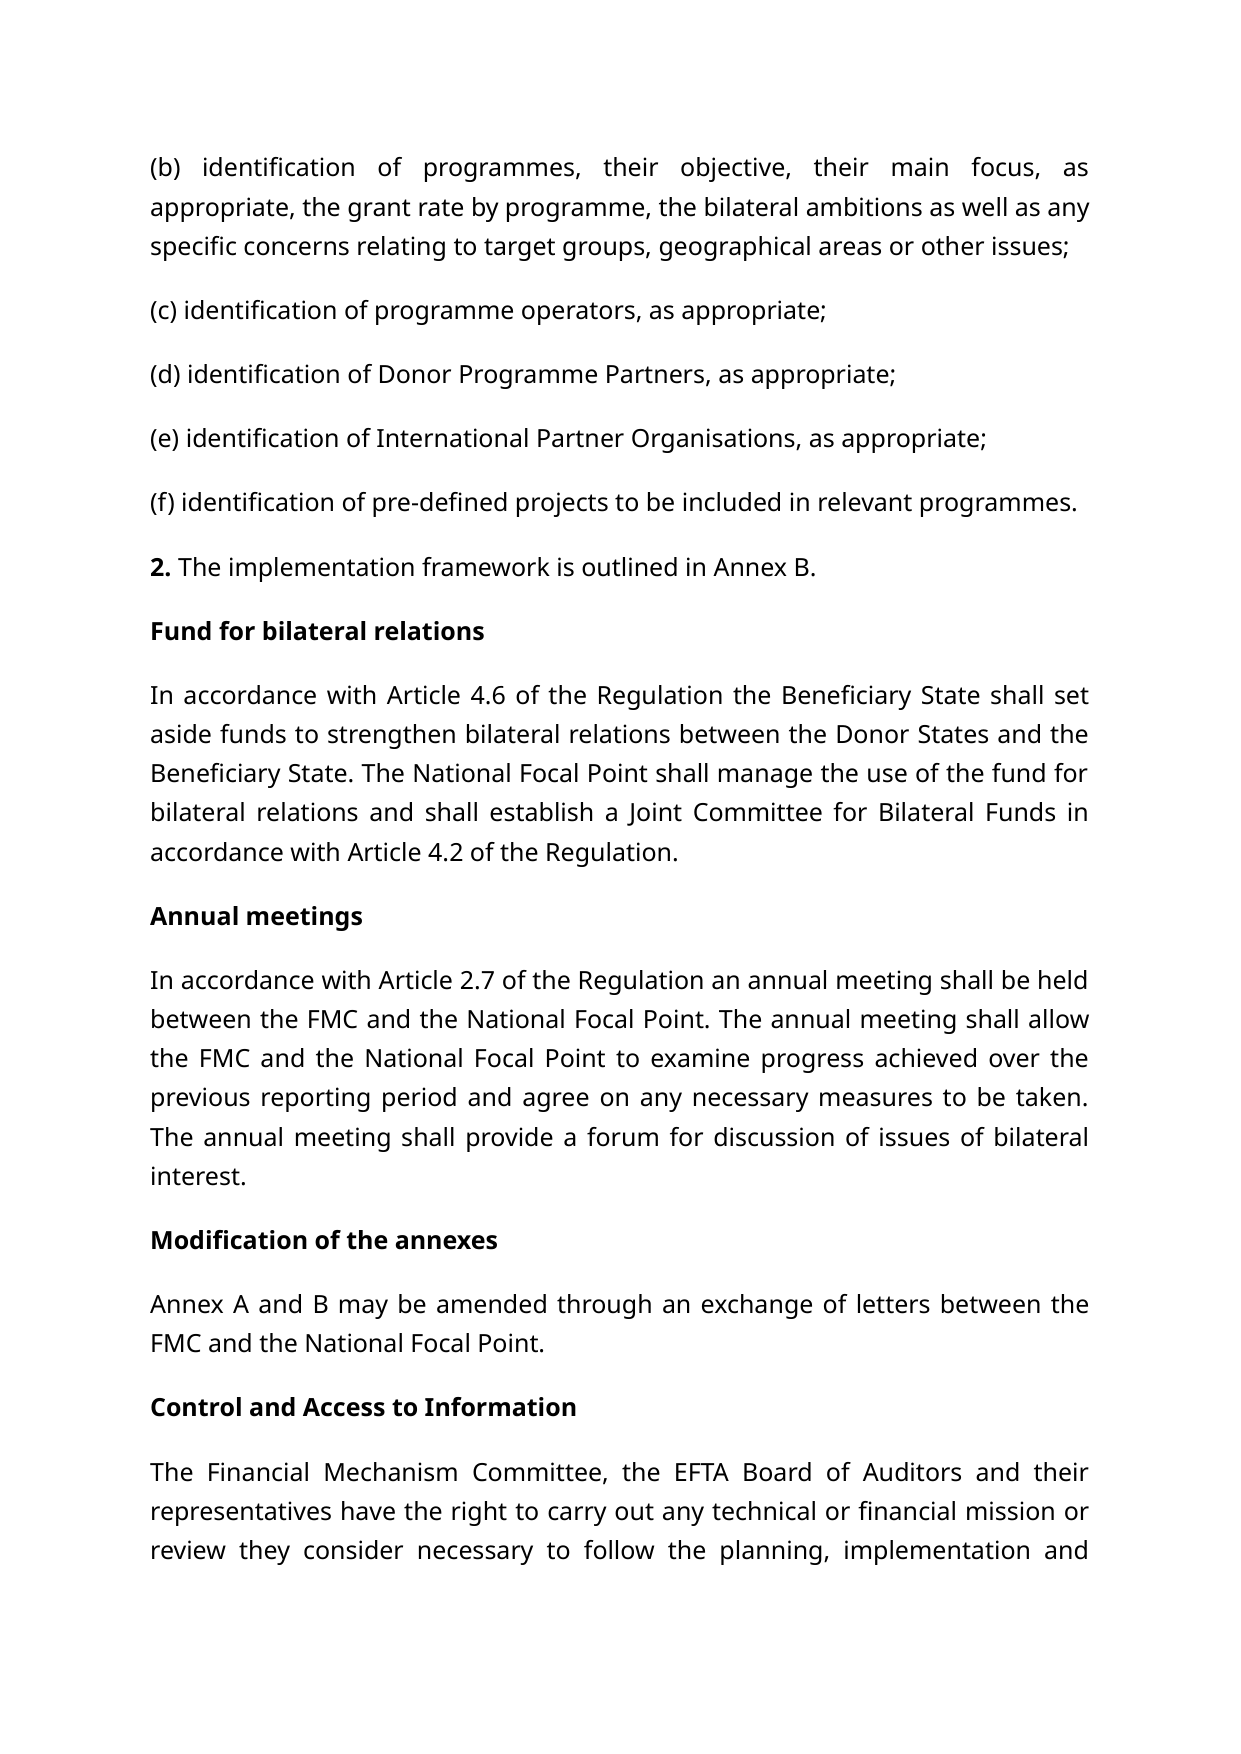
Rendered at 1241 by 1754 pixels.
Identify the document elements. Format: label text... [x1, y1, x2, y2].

text Annual meetings [150, 898, 1090, 932]
text (f) identification of pre-defined projects to be included in relevant programmes. [150, 485, 1090, 519]
text Fund for bilateral relations [150, 613, 1090, 647]
text Annex A and B may be amended through an exchange of letters between the FMC and the National Focal Point. [150, 1287, 1090, 1360]
text (c) identification of programme operators, as appropriate; [150, 292, 1090, 327]
text (d) identification of Donor Programme Partners, as appropriate; [150, 357, 1090, 391]
text In accordance with Article 4.6 of the Regulation the Beneficiary State shall set aside funds to strengthen bilateral relations between the Donor States and the Beneficiary State. The National Focal Point shall manage the use of the fund for bilateral relations and shall establish a Joint Committee for Bilateral Funds in accordance with Article 4.2 of the Regulation. [150, 677, 1090, 868]
text 2. The implementation framework is outlined in Annex B. [150, 549, 1090, 583]
text Modification of the annexes [150, 1222, 1090, 1257]
text In accordance with Article 2.7 of the Regulation an annual meeting shall be held between the FMC and the National Focal Point. The annual meeting shall allow the FMC and the National Focal Point to examine progress achieved over the previous reporting period and agree on any necessary measures to be taken. The annual meeting shall provide a forum for discussion of issues of bilateral interest. [150, 962, 1090, 1192]
text (b) identification of programmes, their objective, their main focus, as appropriate, the grant rate by programme, the bilateral ambitions as well as any specific concerns relating to target groups, geographical areas or other issues; [150, 150, 1090, 262]
text (e) identification of International Partner Organisations, as appropriate; [150, 421, 1090, 455]
text Control and Access to Information [150, 1390, 1090, 1424]
text The Financial Mechanism Committee, the EFTA Board of Auditors and their representatives have the right to carry out any technical or financial mission or review they consider necessary to follow the planning, implementation and [150, 1454, 1090, 1567]
